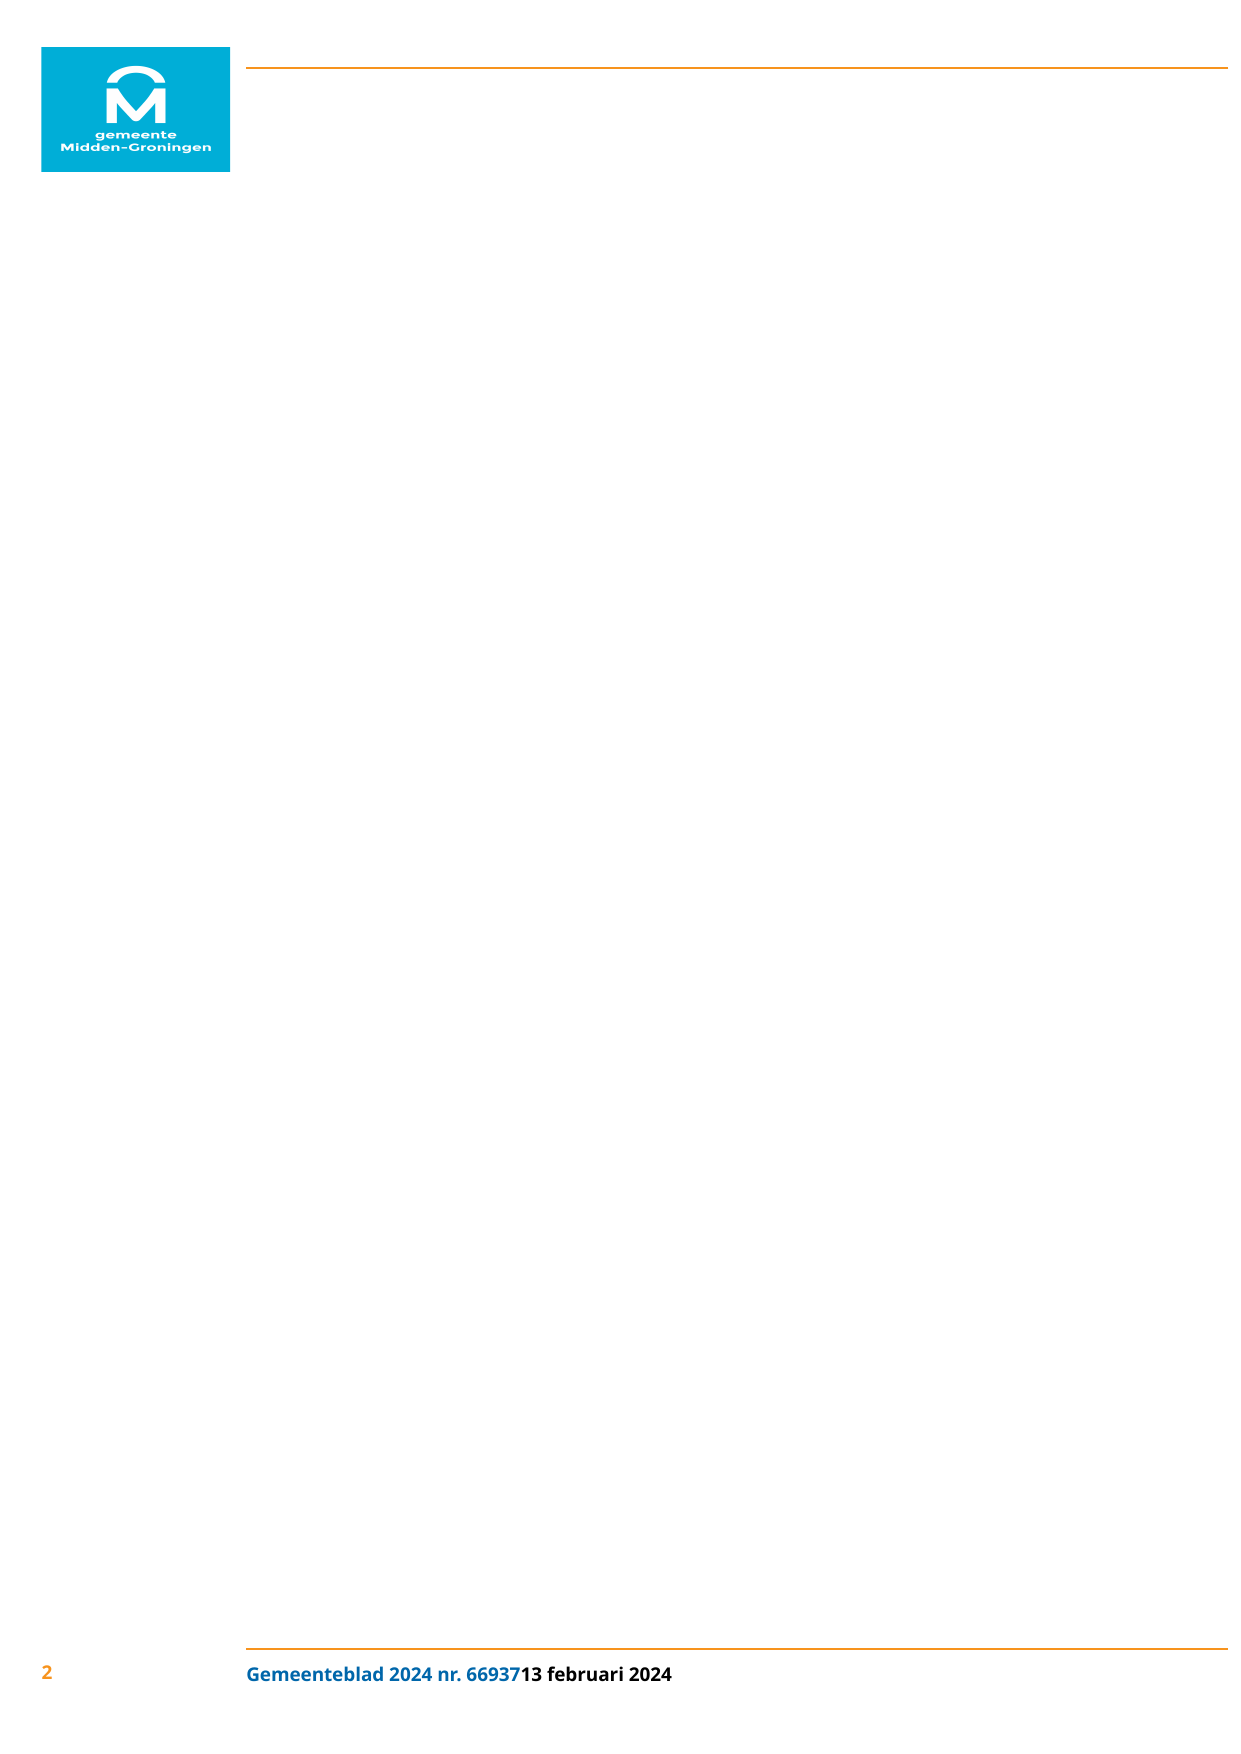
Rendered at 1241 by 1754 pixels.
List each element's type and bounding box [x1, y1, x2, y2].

picture [184, 146, 190, 153]
picture [108, 66, 164, 82]
picture [107, 89, 165, 122]
